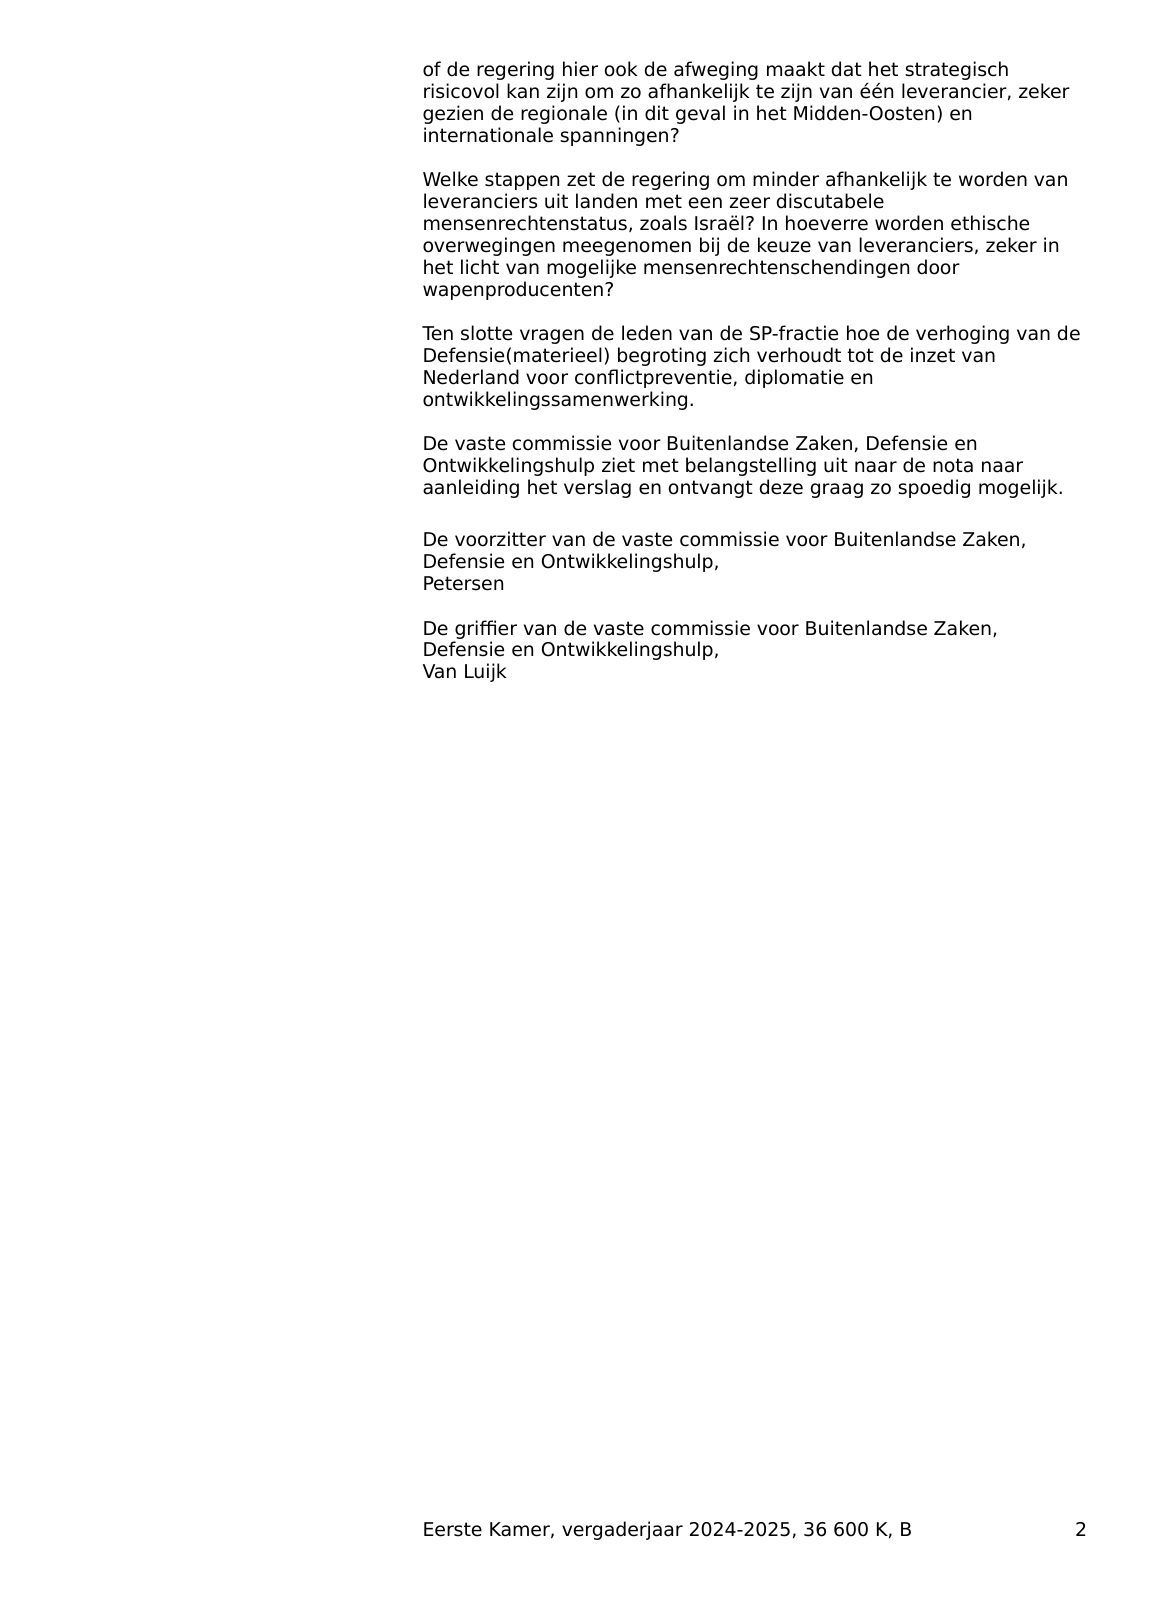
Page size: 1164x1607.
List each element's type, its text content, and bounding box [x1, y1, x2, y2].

text De vaste commissie voor Buitenlandse Zaken, Defensie en Ontwikkelingshulp ziet met belangstelling uit naar de nota naar aanleiding het verslag en ontvangt deze graag zo spoedig mogelijk. [422, 433, 1087, 499]
text De voorzitter van de vaste commissie voor Buitenlandse Zaken, Defensie en Ontwikkelingshulp, Petersen [422, 529, 1087, 595]
text of de regering hier ook de afweging maakt dat het strategisch risicovol kan zijn om zo afhankelijk te zijn van één leverancier, zeker gezien de regionale (in dit geval in het Midden-Oosten) en internationale spanningen? [422, 59, 1087, 147]
text Welke stappen zet de regering om minder afhankelijk te worden van leveranciers uit landen met een zeer discutabele mensenrechtenstatus, zoals Israël? In hoeverre worden ethische overwegingen meegenomen bij de keuze van leveranciers, zeker in het licht van mogelijke mensenrechtenschendingen door wapenproducenten? [422, 169, 1087, 301]
text Ten slotte vragen de leden van de SP-fractie hoe de verhoging van de Defensie(materieel) begroting zich verhoudt tot de inzet van Nederland voor conflictpreventie, diplomatie en ontwikkelingssamenwerking. [422, 323, 1087, 411]
text De griffier van de vaste commissie voor Buitenlandse Zaken, Defensie en Ontwikkelingshulp, Van Luijk [422, 617, 1087, 683]
